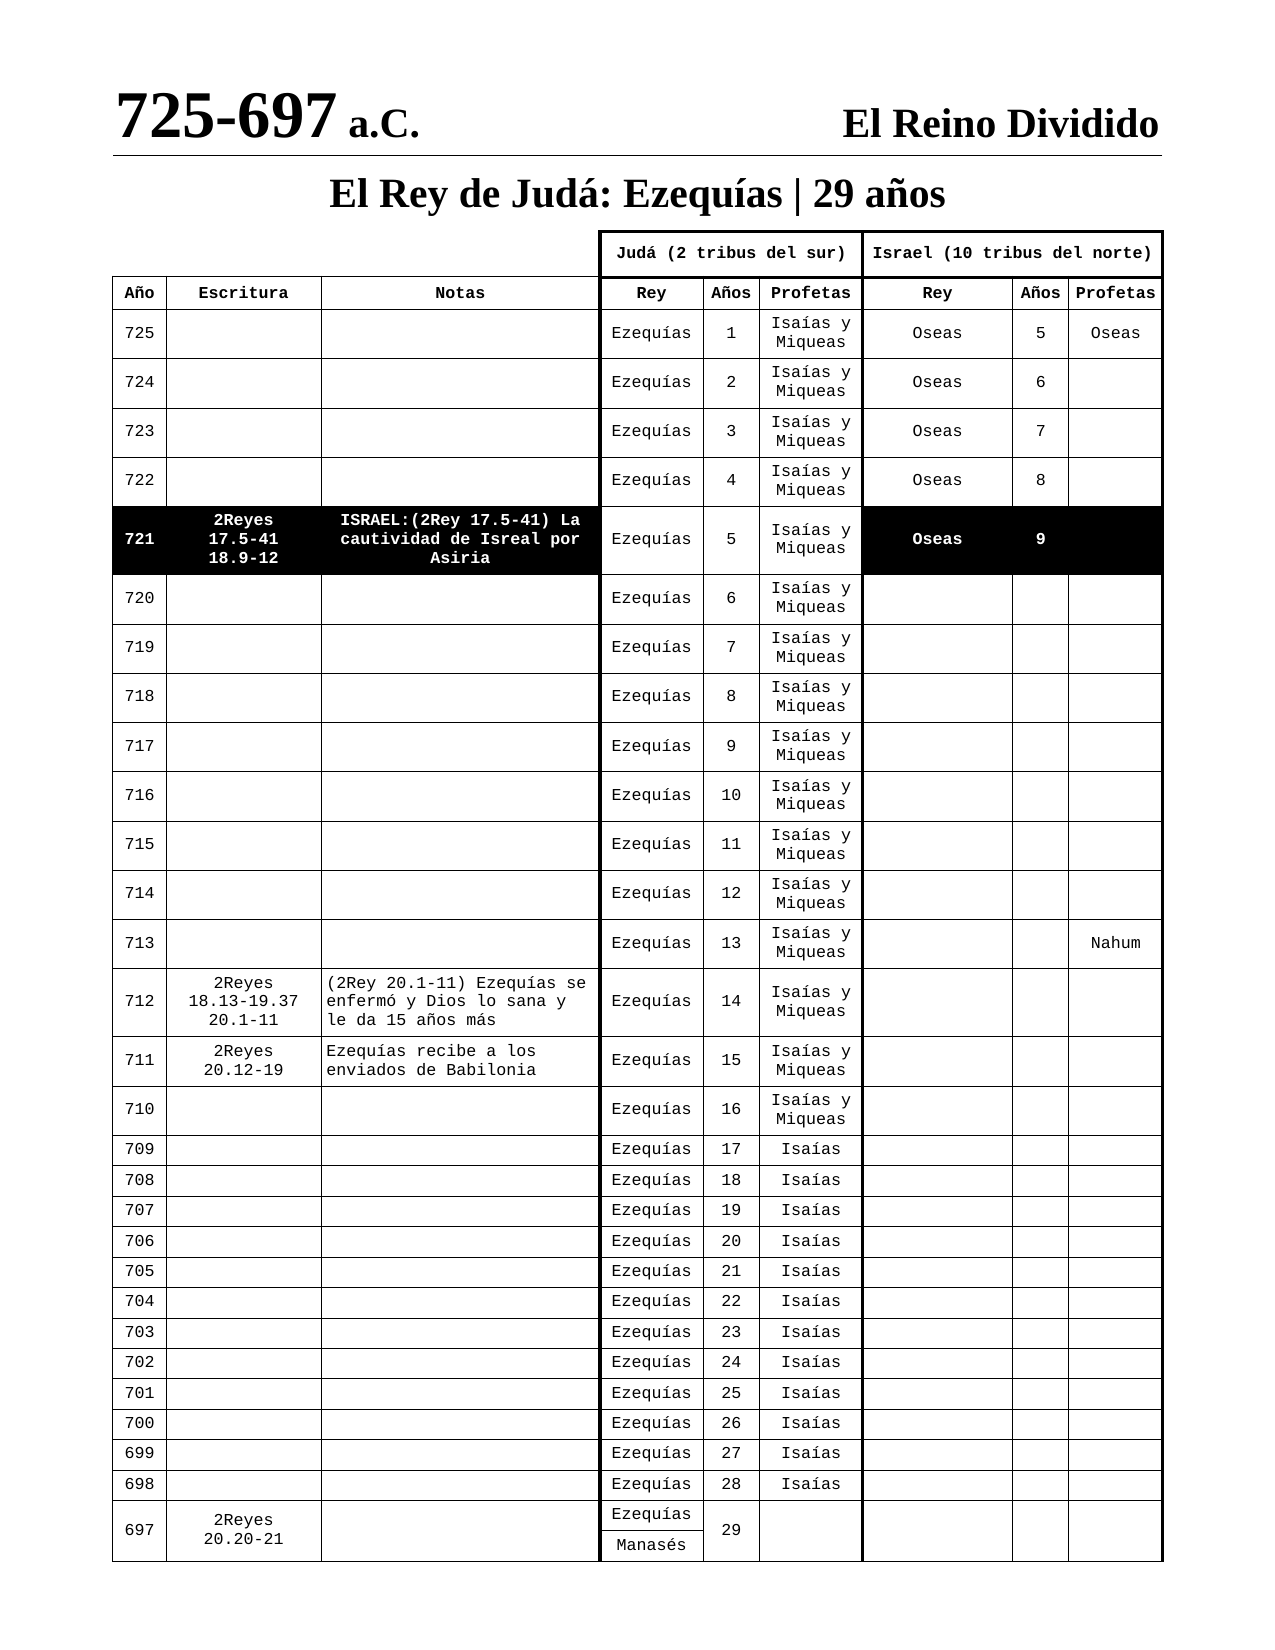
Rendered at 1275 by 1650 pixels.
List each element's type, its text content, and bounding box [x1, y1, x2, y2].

table_cell [167, 1197, 321, 1226]
table_cell Años [704, 279, 759, 309]
table_cell [1013, 1440, 1068, 1469]
table_cell [864, 871, 1012, 919]
table_cell [1013, 1288, 1068, 1317]
table_cell Ezequías [602, 871, 703, 919]
table_cell 26 [704, 1410, 759, 1439]
table_cell Oseas [864, 458, 1012, 506]
table_header [113, 230, 166, 276]
table_cell Escritura [167, 277, 321, 309]
table_cell Ezequías [602, 458, 703, 506]
table_cell [1013, 822, 1068, 870]
table_cell Ezequías [602, 507, 703, 574]
table_cell [864, 1087, 1012, 1135]
table_cell [864, 1166, 1012, 1196]
table_cell [1013, 1349, 1068, 1378]
table_cell 697 [113, 1501, 166, 1561]
table_cell [1069, 458, 1161, 506]
table_cell Isaías [760, 1258, 861, 1287]
table_cell [322, 723, 598, 771]
table_cell 9 [704, 723, 759, 771]
table_cell [1013, 1166, 1068, 1196]
table_cell 701 [113, 1379, 166, 1409]
table_cell Isaías y Miqueas [760, 625, 861, 673]
table_cell 725 [113, 310, 166, 358]
table_cell [864, 723, 1012, 771]
table_cell Oseas [864, 507, 1012, 574]
table_cell Oseas [1069, 310, 1161, 358]
table_cell 5 [704, 507, 759, 574]
table_cell [167, 1258, 321, 1287]
table_cell 17 [704, 1136, 759, 1165]
table_cell 19 [704, 1197, 759, 1226]
table_cell Ezequías [602, 1087, 703, 1135]
table_cell 10 [704, 772, 759, 821]
table_cell [322, 1501, 598, 1561]
table_cell Isaías [760, 1136, 861, 1165]
table_cell 27 [704, 1440, 759, 1469]
table_cell Isaías y Miqueas [760, 822, 861, 870]
table_cell 16 [704, 1087, 759, 1135]
table_cell Ezequías [602, 1349, 703, 1378]
table_cell [322, 1440, 598, 1469]
table_cell [1013, 772, 1068, 821]
table_cell [1069, 1166, 1161, 1196]
text El Rey de Judá: Ezequías | 29 años [112, 170, 1162, 216]
table_cell 702 [113, 1349, 166, 1378]
table_cell Oseas [864, 409, 1012, 457]
table_cell 22 [704, 1288, 759, 1317]
table_cell [864, 1227, 1012, 1257]
table_cell 8 [1013, 458, 1068, 506]
table_cell Ezequías [602, 1379, 703, 1409]
table_cell [864, 1258, 1012, 1287]
table_cell Isaías y Miqueas [760, 723, 861, 771]
table_cell [1069, 1501, 1161, 1561]
table_cell 1 [704, 310, 759, 358]
table_cell [322, 625, 598, 673]
table_cell [864, 772, 1012, 821]
table_cell 18 [704, 1166, 759, 1196]
table_cell [167, 625, 321, 673]
table_cell [1013, 674, 1068, 722]
table_cell [1013, 1319, 1068, 1348]
table_cell Isaías [760, 1166, 861, 1196]
table_cell [167, 920, 321, 968]
table_cell [1013, 1471, 1068, 1500]
table_cell [1013, 920, 1068, 968]
table_cell [1069, 409, 1161, 457]
table_cell [322, 409, 598, 457]
table_cell [167, 723, 321, 771]
table_cell [1013, 871, 1068, 919]
table_cell [322, 1319, 598, 1348]
table_cell [864, 1410, 1012, 1439]
table_cell Ezequías [602, 625, 703, 673]
table_cell 3 [704, 409, 759, 457]
table_cell 712 [113, 969, 166, 1036]
table_cell Isaías y Miqueas [760, 359, 861, 407]
table_cell Profetas [1069, 279, 1161, 309]
table_cell [322, 1379, 598, 1409]
table_cell 717 [113, 723, 166, 771]
table_cell 2Reyes 20.20-21 [167, 1501, 321, 1561]
table_cell [1013, 1379, 1068, 1409]
table_cell [864, 969, 1012, 1036]
table_cell 713 [113, 920, 166, 968]
table_cell Rey [864, 279, 1012, 309]
table_cell Ezequías [602, 359, 703, 407]
table_cell Rey [602, 279, 703, 309]
table_cell 719 [113, 625, 166, 673]
table_cell 21 [704, 1258, 759, 1287]
table_cell [167, 772, 321, 821]
table_cell 707 [113, 1197, 166, 1226]
table_header [321, 230, 598, 276]
table_cell Ezequías [602, 409, 703, 457]
table_cell [167, 1087, 321, 1135]
table_cell [1013, 625, 1068, 673]
table_cell [167, 458, 321, 506]
table_cell 6 [1013, 359, 1068, 407]
table_cell [322, 458, 598, 506]
table_cell [1069, 772, 1161, 821]
table_cell [760, 1501, 861, 1561]
table_cell 12 [704, 871, 759, 919]
table_cell [322, 772, 598, 821]
table_cell [864, 1136, 1012, 1165]
table_cell 2Reyes 18.13-19.37 20.1-11 [167, 969, 321, 1036]
table_cell [322, 1197, 598, 1226]
table_cell ISRAEL:(2Rey 17.5-41) La cautividad de Isreal por Asiria [322, 507, 598, 574]
table_cell [167, 1136, 321, 1165]
table_cell Oseas [864, 310, 1012, 358]
table_cell [1069, 1087, 1161, 1135]
table_cell 20 [704, 1227, 759, 1257]
table_cell Isaías y Miqueas [760, 920, 861, 968]
table_cell [864, 1319, 1012, 1348]
table_cell [1069, 674, 1161, 722]
table_cell 7 [1013, 409, 1068, 457]
table_cell [167, 575, 321, 623]
table_cell [1013, 575, 1068, 623]
table_header [166, 230, 321, 276]
table_cell Isaías y Miqueas [760, 772, 861, 821]
table_cell Isaías y Miqueas [760, 458, 861, 506]
table_cell Ezequías [602, 1440, 703, 1469]
table_cell [1069, 1227, 1161, 1257]
table_cell [1013, 1258, 1068, 1287]
table_cell 699 [113, 1440, 166, 1469]
table_cell 13 [704, 920, 759, 968]
table_cell Ezequías [602, 723, 703, 771]
table_cell Ezequías [602, 969, 703, 1036]
table_cell 704 [113, 1288, 166, 1317]
table_cell 28 [704, 1471, 759, 1500]
table_cell 5 [1013, 310, 1068, 358]
table_cell Isaías y Miqueas [760, 871, 861, 919]
table_cell Notas [322, 277, 598, 309]
table_cell 710 [113, 1087, 166, 1135]
table_header Judá (2 tribus del sur) [602, 233, 861, 276]
table_cell [1069, 969, 1161, 1036]
table_cell 714 [113, 871, 166, 919]
table_cell 718 [113, 674, 166, 722]
table_cell [1013, 969, 1068, 1036]
table_cell Ezequías [602, 1166, 703, 1196]
table_cell [1069, 1288, 1161, 1317]
table_cell Isaías [760, 1349, 861, 1378]
table_cell [864, 822, 1012, 870]
table_cell 700 [113, 1410, 166, 1439]
table_cell [167, 1440, 321, 1469]
table_cell [322, 359, 598, 407]
table_cell [322, 1410, 598, 1439]
text 725-697 a.C. El Reino Dividido [112, 75, 1162, 155]
table_cell [322, 1227, 598, 1257]
table_cell [167, 1319, 321, 1348]
table_cell [864, 1037, 1012, 1086]
table_cell Isaías y Miqueas [760, 1037, 861, 1086]
table_cell [1069, 1197, 1161, 1226]
table_cell 720 [113, 575, 166, 623]
table_cell 716 [113, 772, 166, 821]
table_cell [1013, 1197, 1068, 1226]
table_cell [167, 409, 321, 457]
table_cell [322, 1471, 598, 1500]
table_cell Ezequías [602, 575, 703, 623]
table_cell 29 [704, 1501, 759, 1561]
table_cell Ezequías [602, 1037, 703, 1086]
table_cell [1069, 1349, 1161, 1378]
table_cell [864, 625, 1012, 673]
table_cell [322, 920, 598, 968]
table_cell [1013, 1136, 1068, 1165]
table_cell [322, 822, 598, 870]
table_cell [1013, 1087, 1068, 1135]
table_cell Isaías y Miqueas [760, 969, 861, 1036]
table_cell 25 [704, 1379, 759, 1409]
table_cell [864, 674, 1012, 722]
table_cell Ezequías [602, 1258, 703, 1287]
table_cell Oseas [864, 359, 1012, 407]
table_cell [1069, 1037, 1161, 1086]
table_cell Ezequías [602, 1471, 703, 1500]
table_cell 6 [704, 575, 759, 623]
table_cell Isaías [760, 1288, 861, 1317]
table_cell [1013, 1410, 1068, 1439]
table_cell [322, 1288, 598, 1317]
table_cell (2Rey 20.1-11) Ezequías se enfermó y Dios lo sana y le da 15 años más [322, 969, 598, 1036]
table_cell Isaías y Miqueas [760, 310, 861, 358]
table_cell [167, 1288, 321, 1317]
table_cell Ezequías [602, 674, 703, 722]
table_cell [167, 1379, 321, 1409]
table_cell Isaías y Miqueas [760, 409, 861, 457]
table_cell [1013, 1227, 1068, 1257]
table_cell Ezequías recibe a los enviados de Babilonia [322, 1037, 598, 1086]
table_cell [1069, 507, 1161, 574]
table_cell [1069, 1379, 1161, 1409]
table_cell [167, 1349, 321, 1378]
table_cell Ezequías [602, 1136, 703, 1165]
table_cell 15 [704, 1037, 759, 1086]
table_cell Ezequías [602, 1410, 703, 1439]
table_cell 723 [113, 409, 166, 457]
table_cell [864, 1349, 1012, 1378]
table_cell [1069, 822, 1161, 870]
table_cell [1069, 625, 1161, 673]
table_cell 708 [113, 1166, 166, 1196]
table_cell [864, 1197, 1012, 1226]
table_cell [1069, 1410, 1161, 1439]
table_cell 2Reyes 20.12-19 [167, 1037, 321, 1086]
table_cell [167, 1471, 321, 1500]
table_cell [167, 359, 321, 407]
table_cell Isaías [760, 1227, 861, 1257]
table_cell [1069, 575, 1161, 623]
table_cell [864, 575, 1012, 623]
table_cell [322, 1166, 598, 1196]
table_cell [864, 1501, 1012, 1561]
table_cell Isaías [760, 1440, 861, 1469]
table_cell Ezequías [602, 920, 703, 968]
table_cell 7 [704, 625, 759, 673]
table_cell [167, 822, 321, 870]
table_cell Ezequías [602, 310, 703, 358]
table_header Israel (10 tribus del norte) [864, 233, 1161, 276]
table_cell [864, 1288, 1012, 1317]
table_cell Ezequías [602, 772, 703, 821]
table_cell 14 [704, 969, 759, 1036]
table_cell [322, 1258, 598, 1287]
table_cell Isaías y Miqueas [760, 674, 861, 722]
table_cell [1013, 723, 1068, 771]
table_cell [864, 1379, 1012, 1409]
table_cell 2 [704, 359, 759, 407]
table_cell 23 [704, 1319, 759, 1348]
table_cell [167, 674, 321, 722]
table_cell Isaías [760, 1319, 861, 1348]
table_cell [1069, 1136, 1161, 1165]
table_cell 24 [704, 1349, 759, 1378]
table_cell 722 [113, 458, 166, 506]
table_cell Ezequías [602, 1501, 703, 1530]
table_cell [322, 575, 598, 623]
table_cell [864, 1471, 1012, 1500]
table_cell [322, 1349, 598, 1378]
table_cell [167, 1166, 321, 1196]
table_cell [167, 310, 321, 358]
table_cell [322, 674, 598, 722]
table_cell Años [1013, 279, 1068, 309]
table_cell Isaías [760, 1379, 861, 1409]
table_cell 709 [113, 1136, 166, 1165]
table_cell 706 [113, 1227, 166, 1257]
table_cell Año [113, 277, 166, 309]
table_cell 715 [113, 822, 166, 870]
table_cell [167, 1227, 321, 1257]
table_cell Ezequías [602, 1197, 703, 1226]
table_cell [322, 1136, 598, 1165]
table_cell [1069, 1471, 1161, 1500]
table_cell [864, 1440, 1012, 1469]
table_cell Isaías [760, 1410, 861, 1439]
table_cell [322, 871, 598, 919]
table_cell [1069, 359, 1161, 407]
table_cell Ezequías [602, 1227, 703, 1257]
table_cell Ezequías [602, 1319, 703, 1348]
table_cell [1013, 1501, 1068, 1561]
table_cell [864, 920, 1012, 968]
table_cell Ezequías [602, 1288, 703, 1317]
table_cell [322, 310, 598, 358]
table_cell 721 [113, 507, 166, 574]
table_cell 11 [704, 822, 759, 870]
table_cell 2Reyes 17.5-41 18.9-12 [167, 507, 321, 574]
table_cell [167, 1410, 321, 1439]
table_cell 711 [113, 1037, 166, 1086]
table_cell Isaías y Miqueas [760, 507, 861, 574]
table_cell 703 [113, 1319, 166, 1348]
table_cell 8 [704, 674, 759, 722]
table_cell 724 [113, 359, 166, 407]
table_cell Profetas [760, 279, 861, 309]
table_cell [1069, 1258, 1161, 1287]
table_cell [1069, 1319, 1161, 1348]
table_cell 705 [113, 1258, 166, 1287]
table_cell Ezequías [602, 822, 703, 870]
table_cell 4 [704, 458, 759, 506]
table_cell Isaías y Miqueas [760, 575, 861, 623]
table_cell Nahum [1069, 920, 1161, 968]
table_cell Isaías [760, 1197, 861, 1226]
table_cell 9 [1013, 507, 1068, 574]
table_cell Manasés [602, 1531, 703, 1561]
table_cell [1069, 723, 1161, 771]
table_cell [322, 1087, 598, 1135]
table_cell Isaías y Miqueas [760, 1087, 861, 1135]
table_cell 698 [113, 1471, 166, 1500]
table_cell [1069, 1440, 1161, 1469]
table_cell [167, 871, 321, 919]
table_cell [1013, 1037, 1068, 1086]
table_cell Isaías [760, 1471, 861, 1500]
table_cell [1069, 871, 1161, 919]
